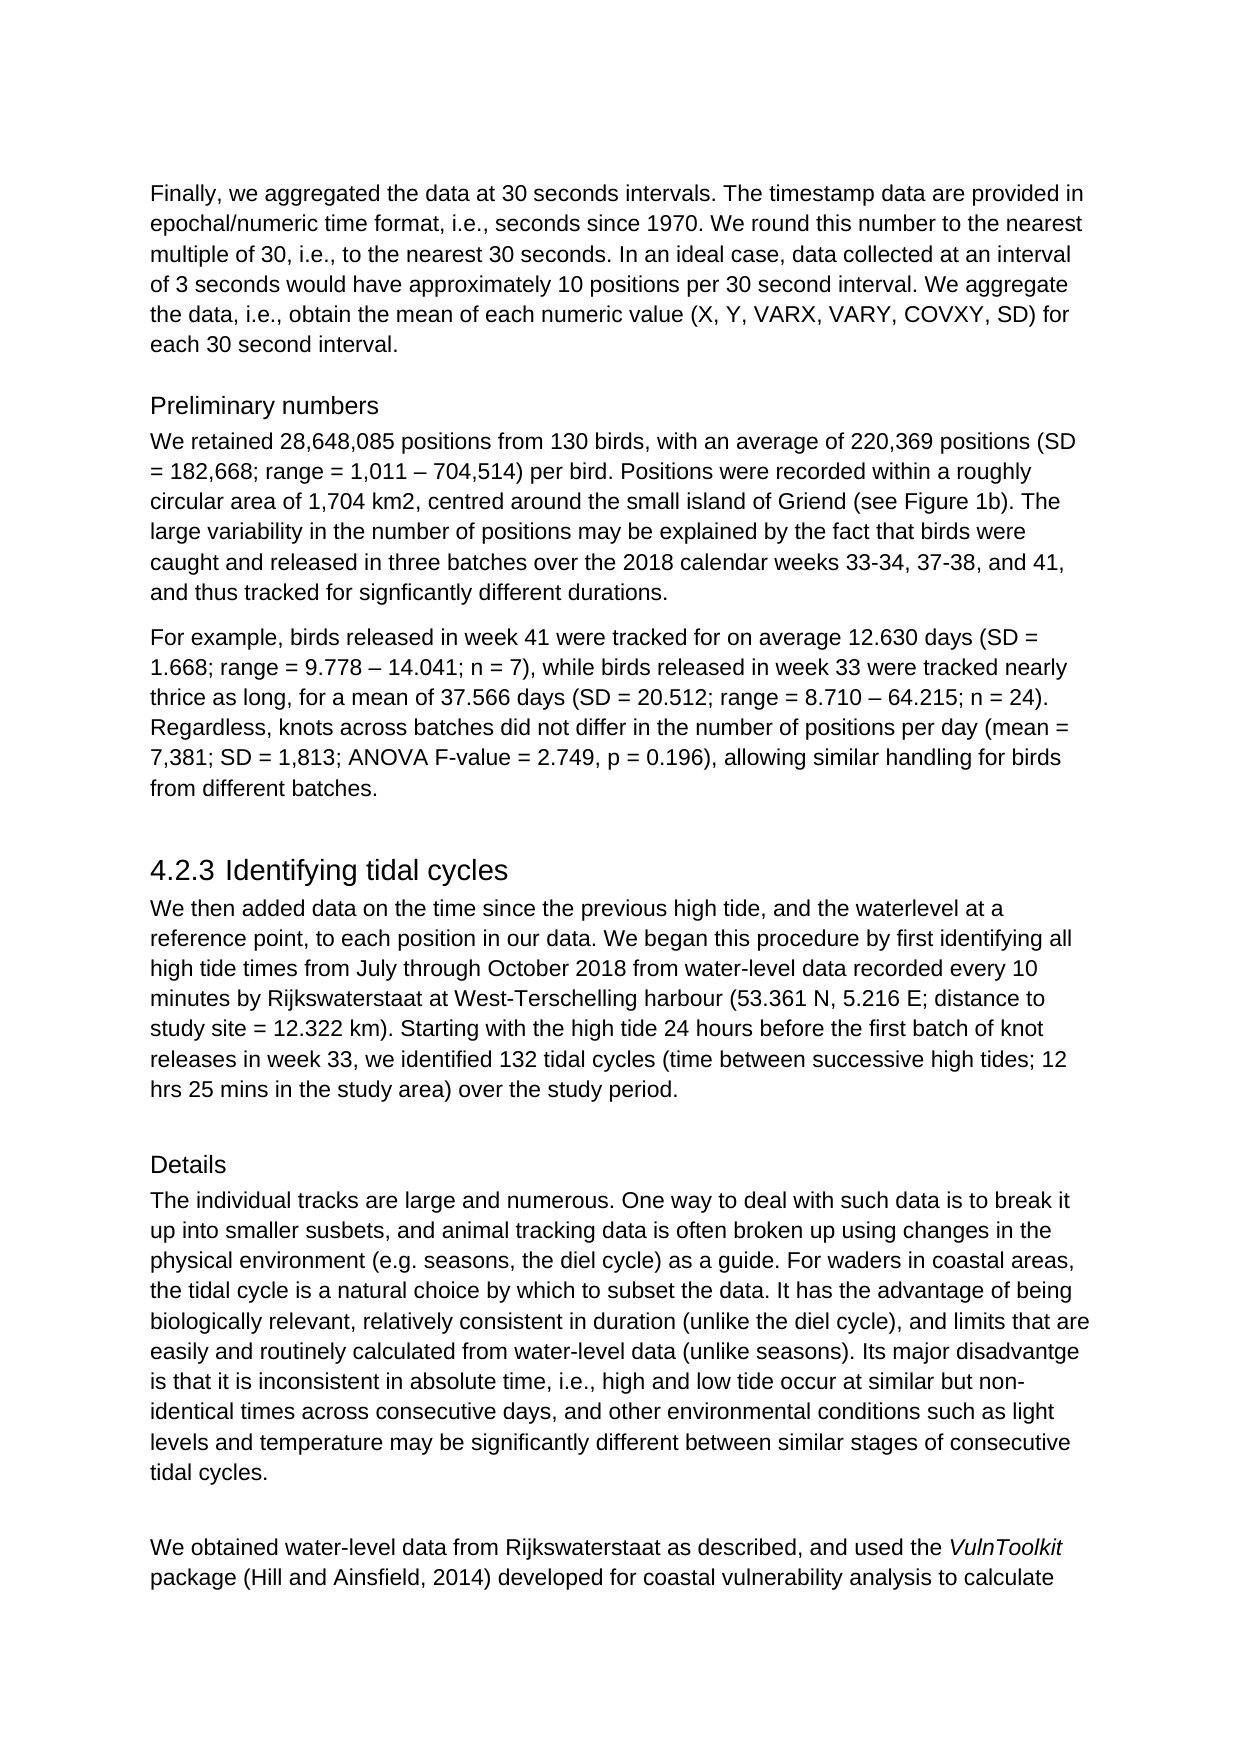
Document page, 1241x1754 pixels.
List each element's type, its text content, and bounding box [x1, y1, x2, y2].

text We obtained water-level data from Rijkswaterstaat as described, and used the VulnToolkit package (Hill and Ainsfield, 2014) developed for coastal vulnerability analysis to calculate [150, 1534, 1091, 1590]
subtitle Identifying tidal cycles [150, 853, 1091, 886]
text We retained 28,648,085 positions from 130 birds, with an average of 220,369 positions (SD = 182,668; range = 1,011 – 704,514) per bird. Positions were recorded within a roughly circular area of 1,704 km2, centred around the small island of Griend (see Figure 1b). The large variability in the number of positions may be explained by the fact that birds were caught and released in three batches over the 2018 calendar weeks 33-34, 37-38, and 41, and thus tracked for signficantly different durations. [150, 428, 1091, 605]
subtitle Details [150, 1150, 1091, 1178]
text Finally, we aggregated the data at 30 seconds intervals. The timestamp data are provided in epochal/numeric time format, i.e., seconds since 1970. We round this number to the nearest multiple of 30, i.e., to the nearest 30 seconds. In an ideal case, data collected at an interval of 3 seconds would have approximately 10 positions per 30 second interval. We aggregate the data, i.e., obtain the mean of each numeric value (X, Y, VARX, VARY, COVXY, SD) for each 30 second interval. [150, 180, 1091, 358]
subtitle Preliminary numbers [150, 391, 1091, 419]
text We then added data on the time since the previous high tide, and the waterlevel at a reference point, to each position in our data. We began this procedure by first identifying all high tide times from July through October 2018 from water-level data recorded every 10 minutes by Rijkswaterstaat at West-Terschelling harbour (53.361 N, 5.216 E; distance to study site = 12.322 km). Starting with the high tide 24 hours before the first batch of knot releases in week 33, we identified 132 tidal cycles (time between successive high tides; 12 hrs 25 mins in the study area) over the study period. [150, 894, 1091, 1102]
text For example, birds released in week 41 were tracked for on average 12.630 days (SD = 1.668; range = 9.778 – 14.041; n = 7), while birds released in week 33 were tracked nearly thrice as long, for a mean of 37.566 days (SD = 20.512; range = 8.710 – 64.215; n = 24). Regardless, knots across batches did not differ in the number of positions per day (mean = 7,381; SD = 1,813; ANOVA F-value = 2.749, p = 0.196), allowing similar handling for birds from different batches. [150, 623, 1091, 801]
text The individual tracks are large and numerous. One way to deal with such data is to break it up into smaller susbets, and animal tracking data is often broken up using changes in the physical environment (e.g. seasons, the diel cycle) as a guide. For waders in coastal areas, the tidal cycle is a natural choice by which to subset the data. It has the advantage of being biologically relevant, relatively consistent in duration (unlike the diel cycle), and limits that are easily and routinely calculated from water-level data (unlike seasons). Its major disadvantge is that it is inconsistent in absolute time, i.e., high and low tide occur at similar but non-identical times across consecutive days, and other environmental conditions such as light levels and temperature may be significantly different between similar stages of consecutive tidal cycles. [150, 1187, 1091, 1485]
